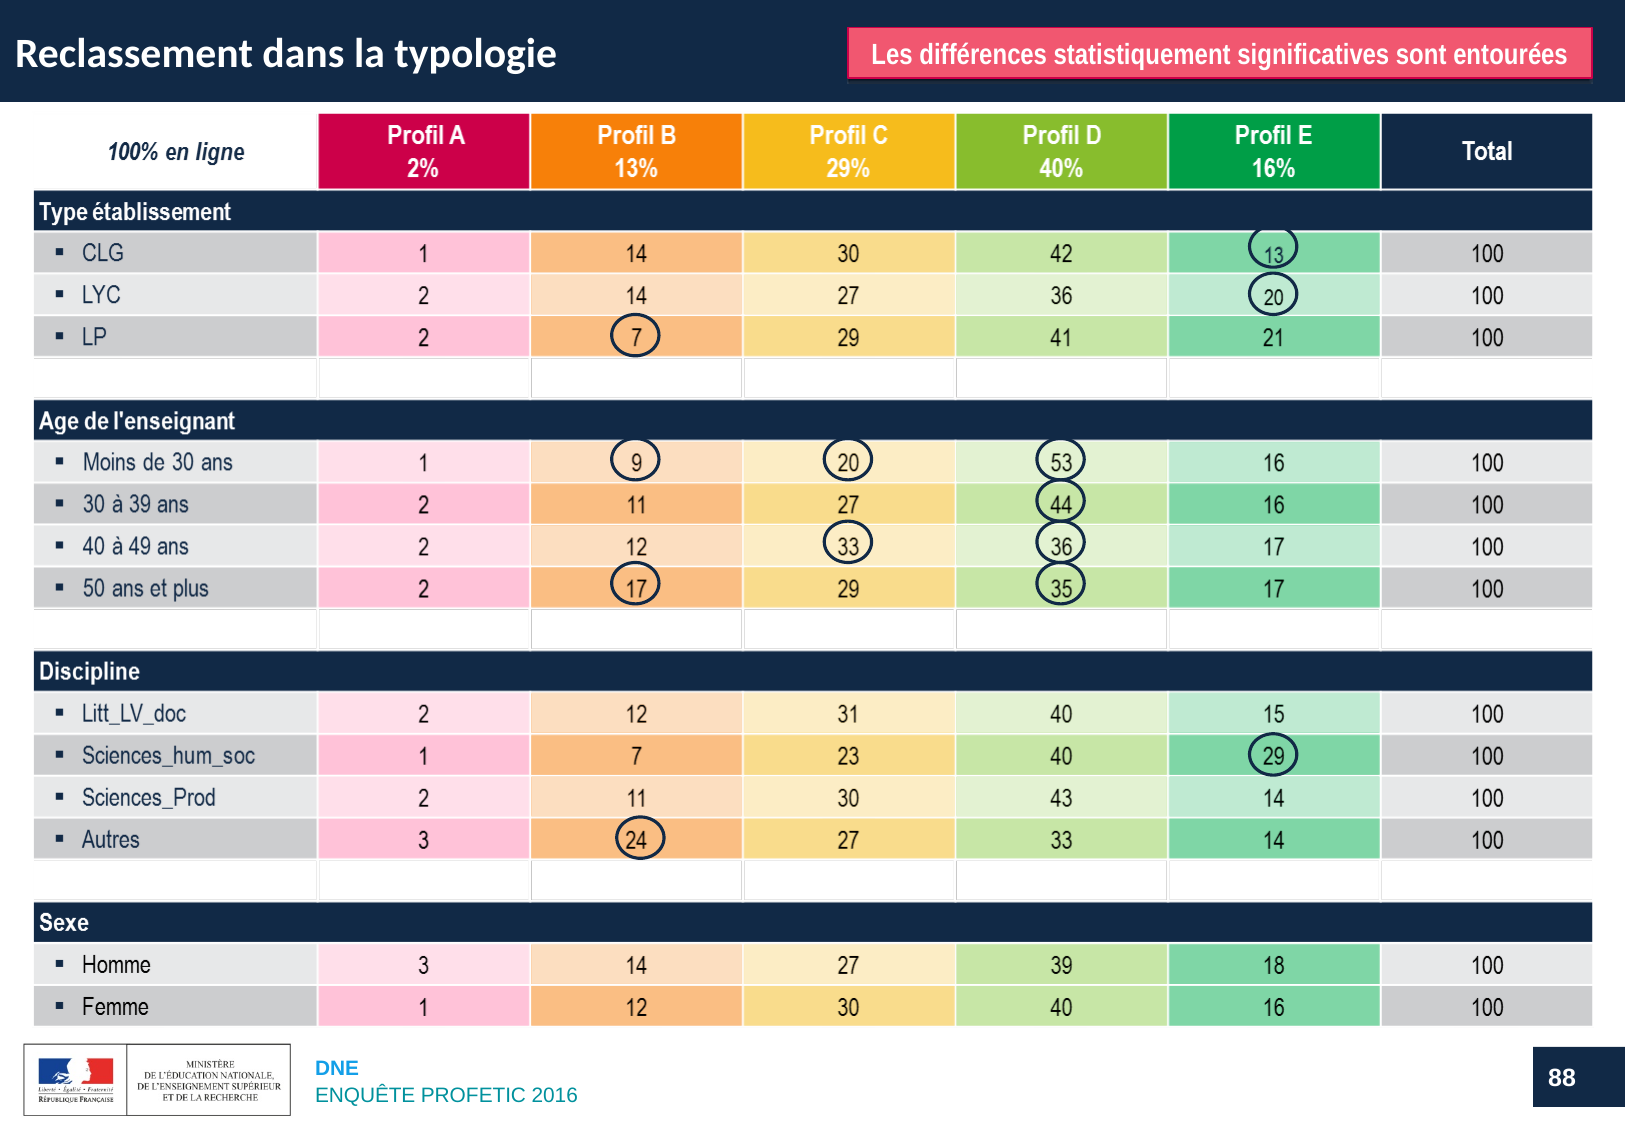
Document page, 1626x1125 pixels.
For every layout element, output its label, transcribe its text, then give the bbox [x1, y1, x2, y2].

text_box 88 [1533, 1046, 1625, 1107]
text_box Les différences statistiquement significatives sont entourées [847, 27, 1593, 79]
picture [32, 110, 1594, 1037]
title Reclassement dans la typologie [0, 0, 1625, 102]
